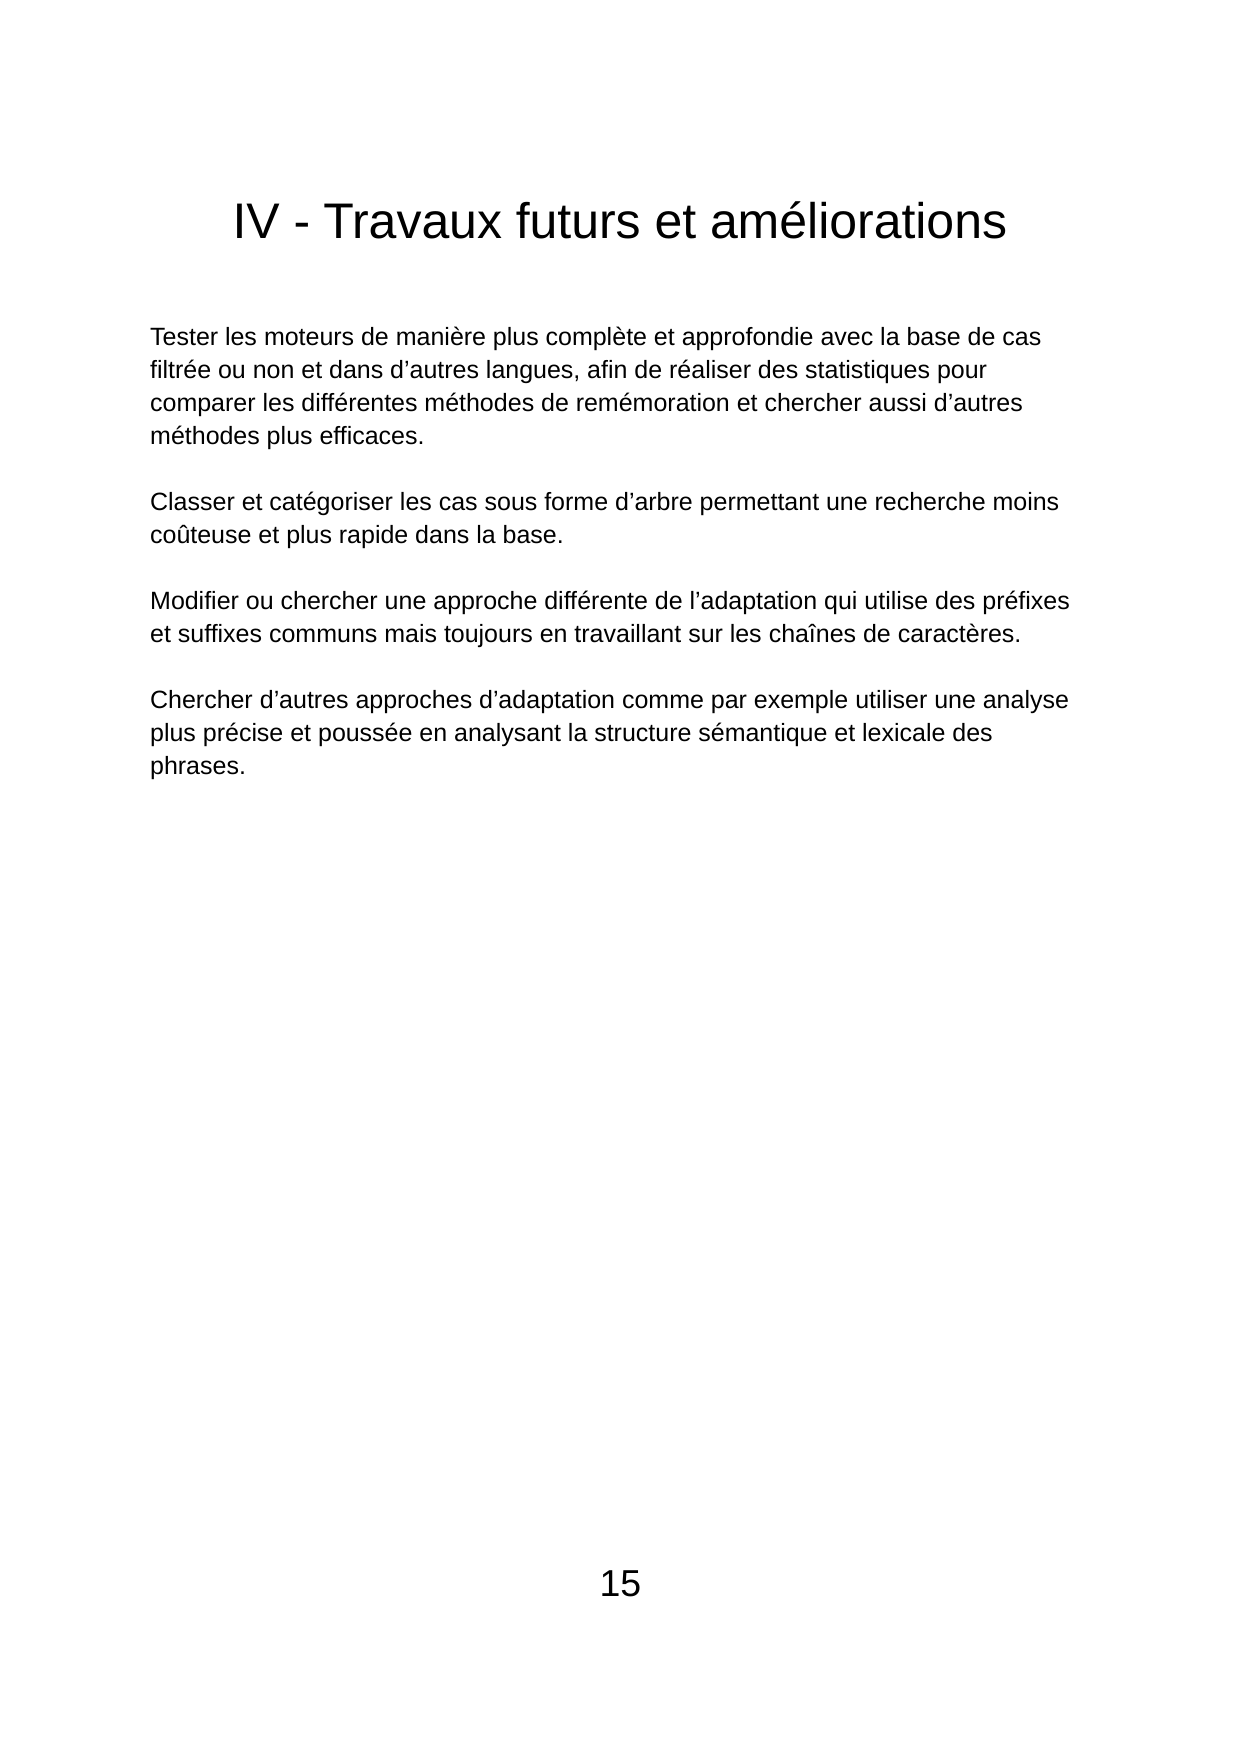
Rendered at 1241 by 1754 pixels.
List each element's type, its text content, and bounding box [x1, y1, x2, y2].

text Chercher d’autres approches d’adaptation comme par exemple utiliser une analyse plus précise et poussée en analysant la structure sémantique et lexicale des phrases. [150, 685, 1090, 780]
text Tester les moteurs de manière plus complète et approfondie avec la base de cas filtrée ou non et dans d’autres langues, afin de réaliser des statistiques pour comparer les différentes méthodes de remémoration et chercher aussi d’autres méthodes plus efficaces. [150, 322, 1090, 450]
subtitle IV - Travaux futurs et améliorations [150, 192, 1090, 249]
text Classer et catégoriser les cas sous forme d’arbre permettant une recherche moins coûteuse et plus rapide dans la base. [150, 487, 1090, 549]
text Modifier ou chercher une approche différente de l’adaptation qui utilise des préfixes et suffixes communs mais toujours en travaillant sur les chaînes de caractères. [150, 586, 1090, 648]
